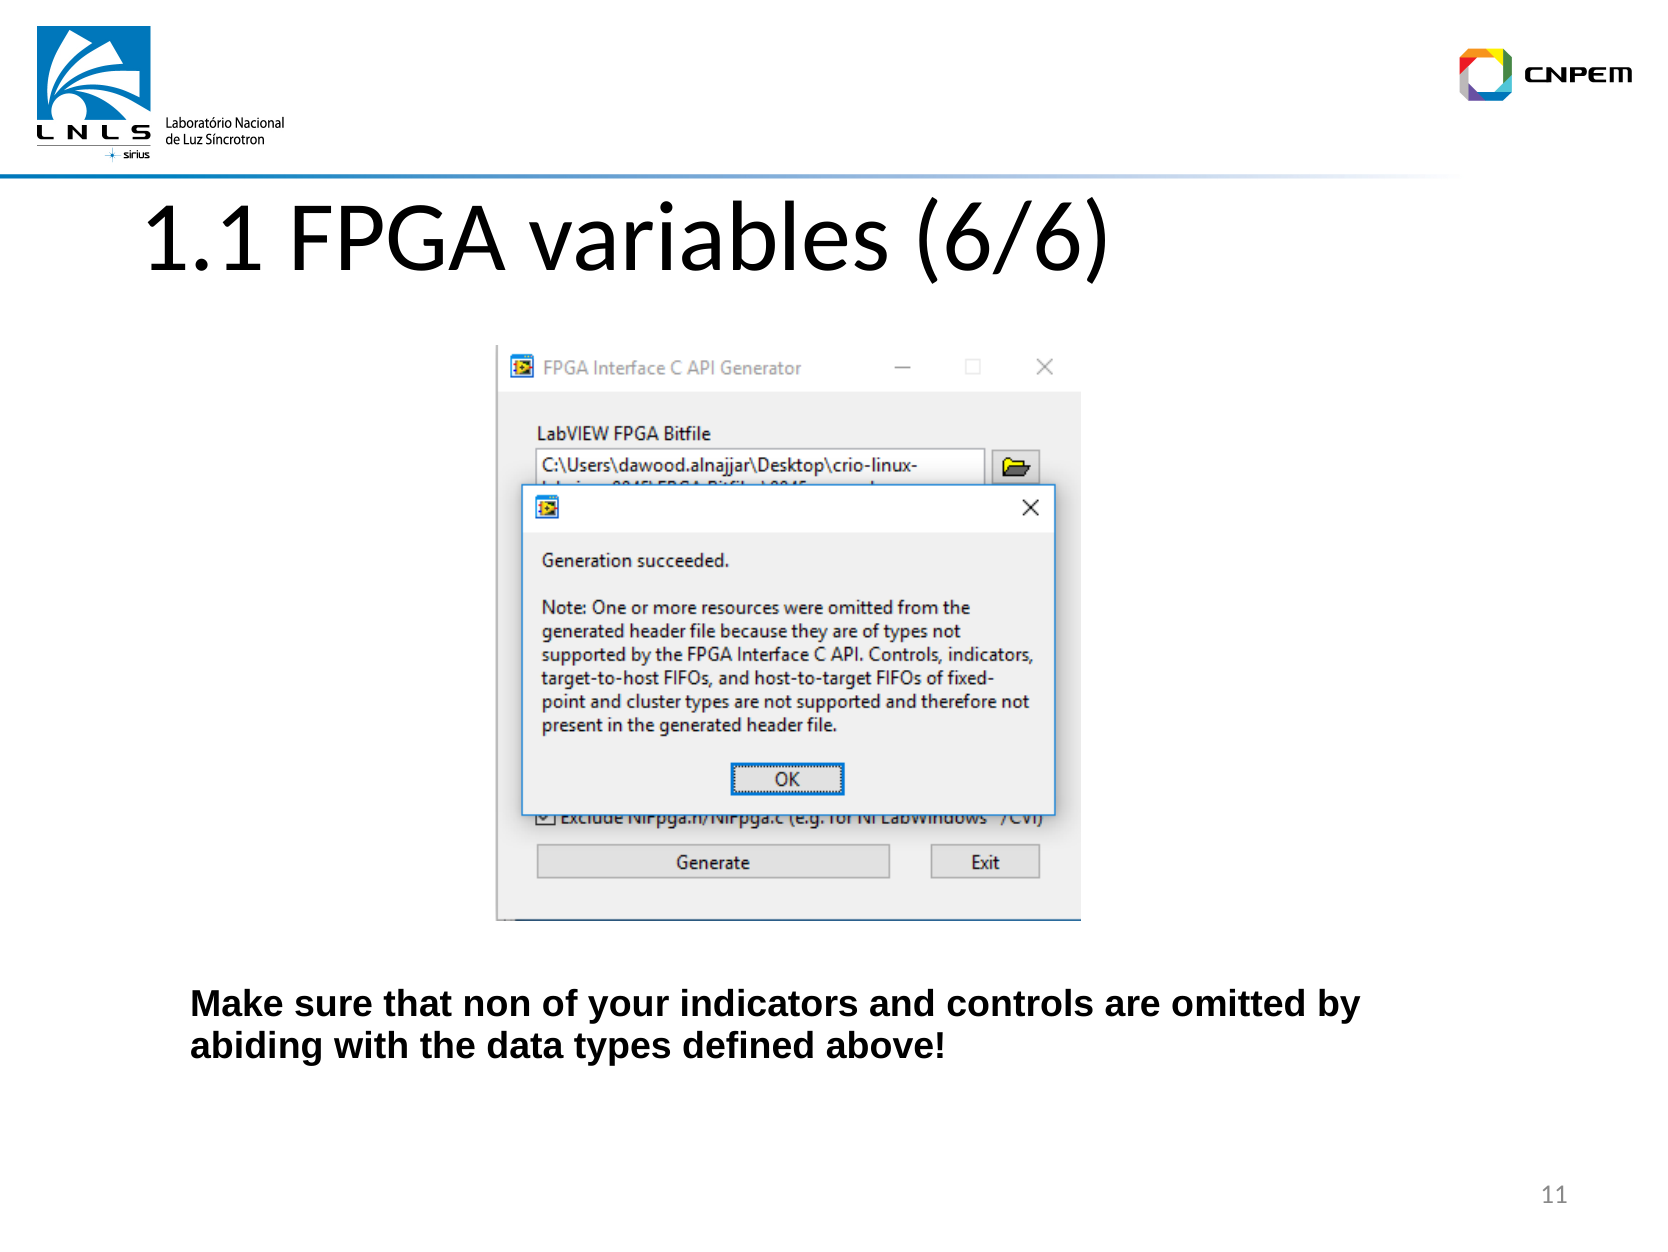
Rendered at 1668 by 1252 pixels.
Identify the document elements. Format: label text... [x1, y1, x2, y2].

picture [0, 0, 1668, 1251]
text_box 1.1 FPGA variables (6/6) [139, 145, 1580, 346]
text_box Make sure that non of your indicators and controls are omitted by abiding with the data types defined above! [175, 975, 1516, 1074]
